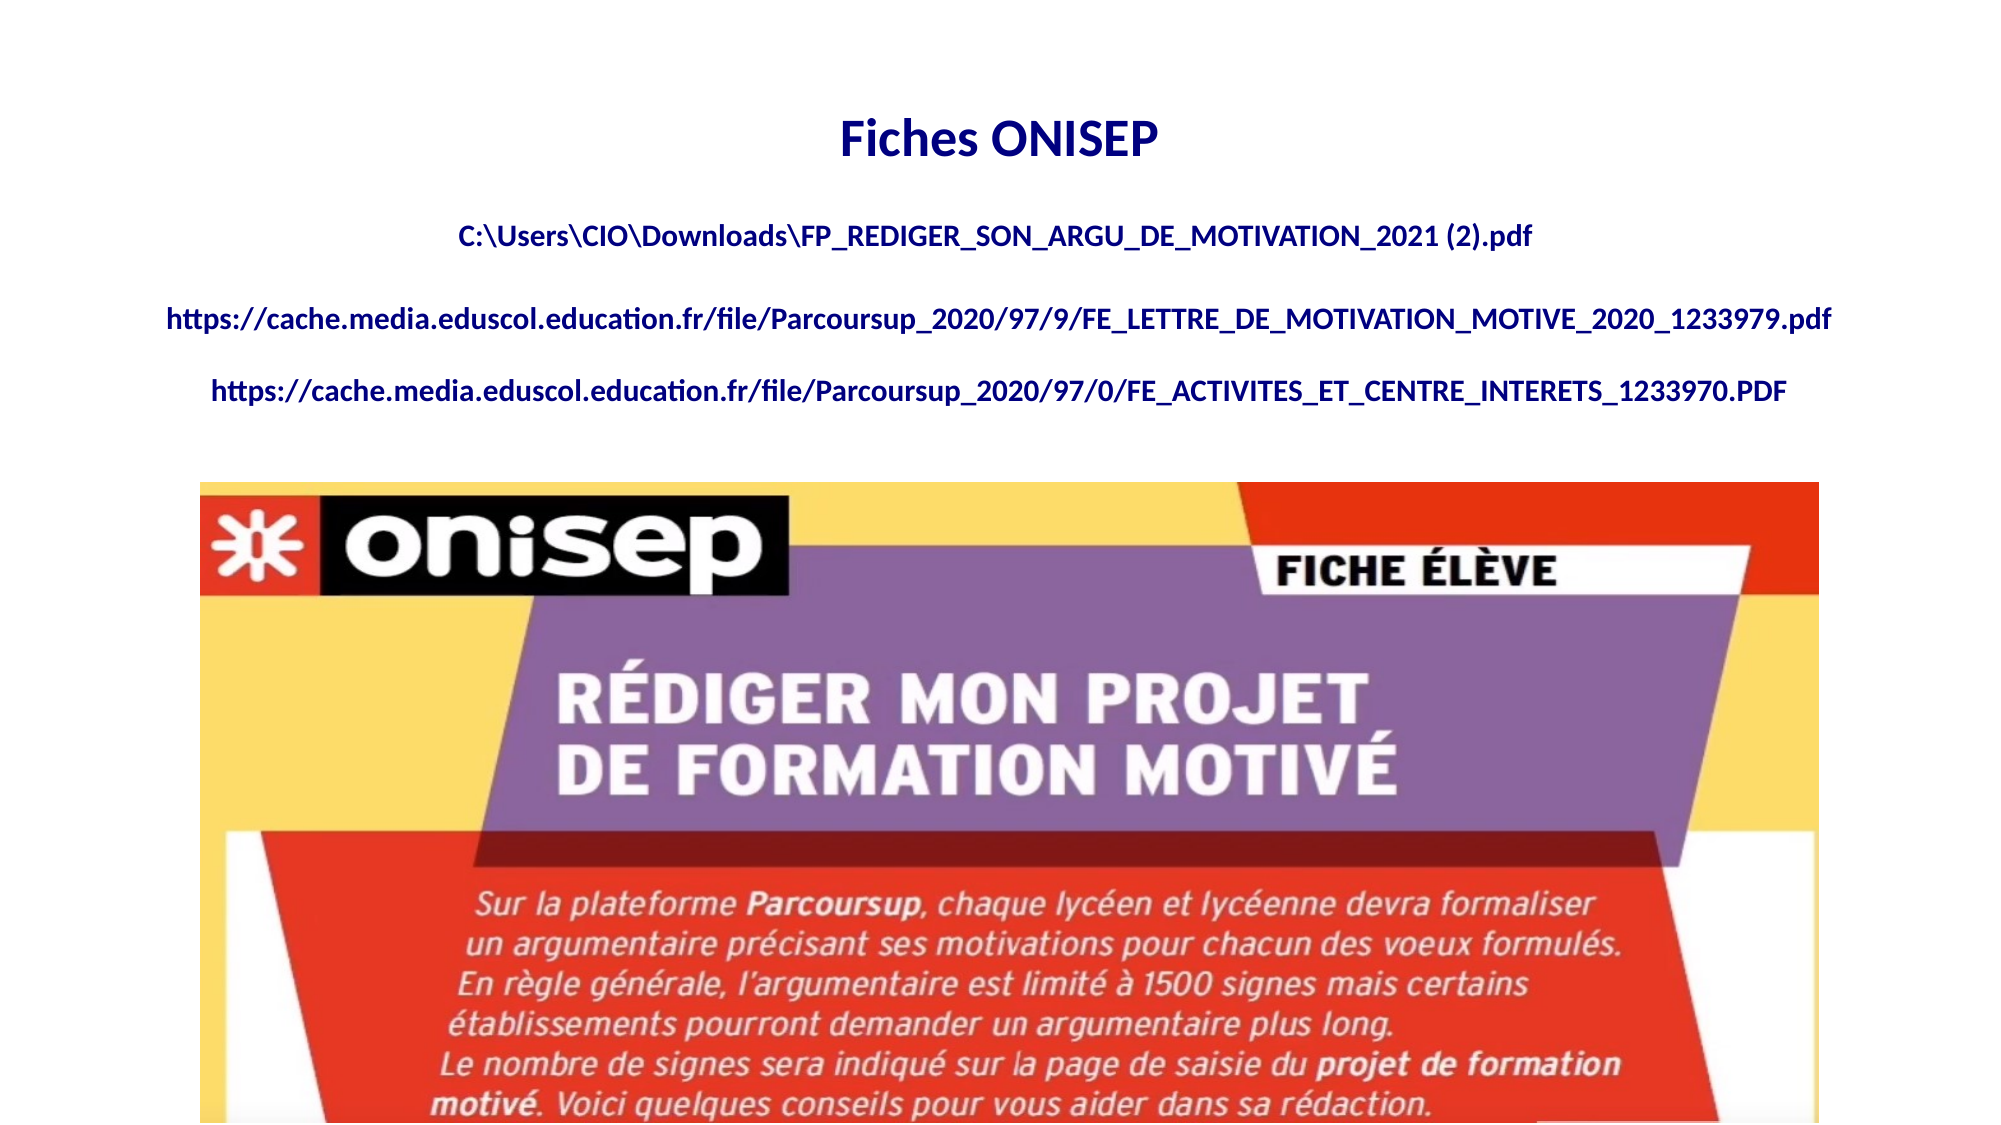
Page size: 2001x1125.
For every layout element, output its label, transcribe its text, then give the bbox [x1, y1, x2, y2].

title Fiches ONISEP C:\Users\CIO\Downloads\FP_REDIGER_SON_ARGU_DE_MOTIVATION_2021 (2).pdf https://cache.media.eduscol.education.fr/file/Parcoursup_2020/97/9/FE_LETTRE_DE_MOTIVATION_MOTIVE_2020_1233979.pdf https://cache.media.eduscol.education.fr/file/Parcoursup_2020/97/0/FE_ACTIVITES_ET_CENTRE_INTERETS_1233970.PDF [0, 9, 2000, 446]
picture [200, 482, 1819, 1123]
